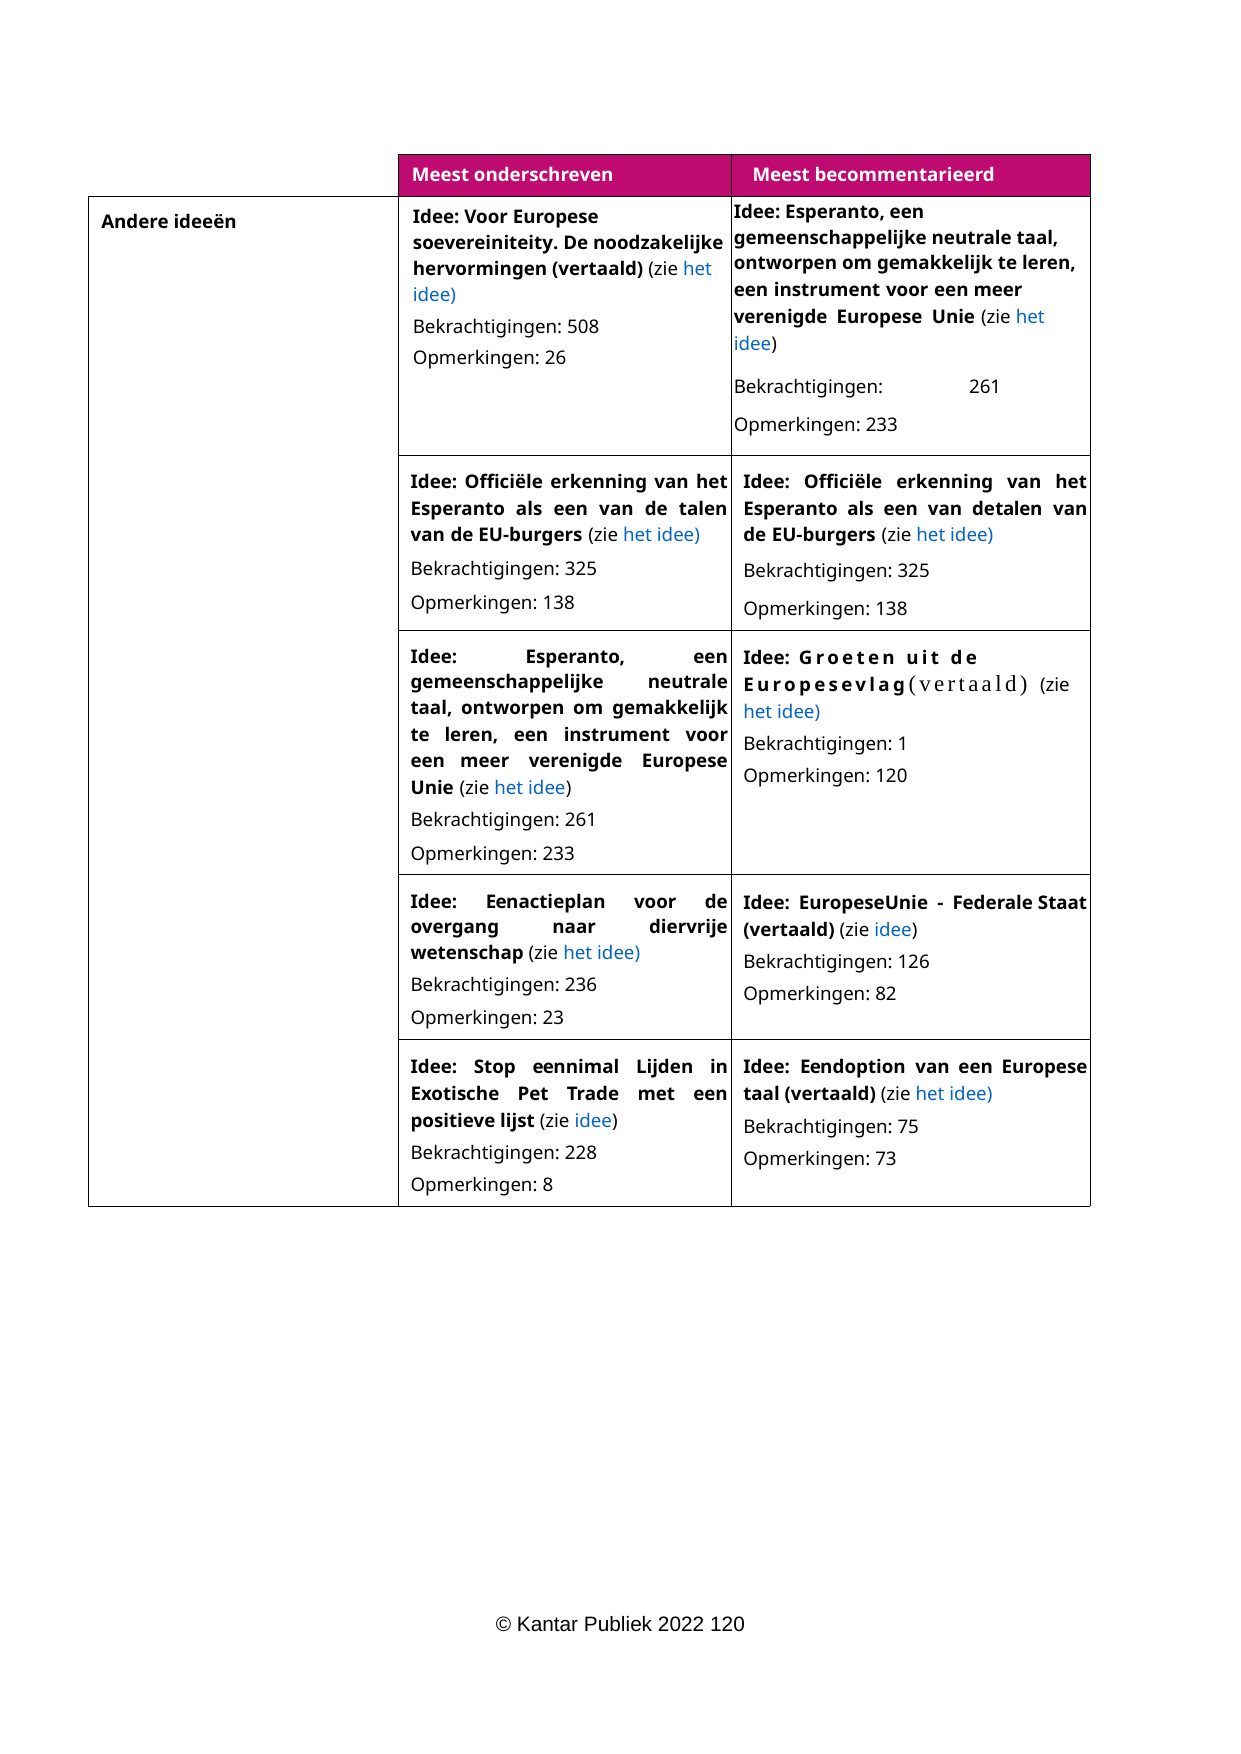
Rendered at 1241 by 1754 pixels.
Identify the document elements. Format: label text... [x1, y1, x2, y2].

table_cell Idee: EuropeseUnie - Federale Staat (vertaald) (zie idee) Bekrachtigingen: 126 Opmerkingen: 82 [732, 875, 1090, 1039]
table_cell Idee: Officiële erkenning van het Esperanto als een van de talen van de EU-burgers (zie het idee) Bekrachtigingen: 325 Opmerkingen: 138 [399, 456, 731, 629]
table_header [718, 155, 731, 196]
table_header Meest becommentarieerd [752, 155, 1064, 196]
table_cell Idee: Esperanto, een gemeenschappelijke neutrale taal, ontworpen om gemakkelijk te leren, een instrument voor een meer verenigde Europese Unie (zie het idee) Bekrachtigingen: 261 Opmerkingen: 233 [732, 197, 1090, 454]
table_cell Idee: Stop eennimal Lijden in Exotische Pet Trade met een positieve lijst (zie idee) Bekrachtigingen: 228 Opmerkingen: 8 [399, 1040, 731, 1206]
table_cell Idee: Eenactieplan voor de overgang naar diervrije wetenschap (zie het idee) Bekrachtigingen: 236 Opmerkingen: 23 [399, 875, 731, 1039]
table_header [1064, 155, 1090, 196]
table_cell Idee: Esperanto, een gemeenschappelijke neutrale taal, ontworpen om gemakkelijk te leren, een instrument voor een meer verenigde Europese Unie (zie het idee) Bekrachtigingen: 261 Opmerkingen: 233 [399, 631, 731, 874]
table_cell Andere ideeën [89, 197, 398, 1206]
table_cell Idee: Groeten uit de Europesevlag(vertaald) (zie het idee) Bekrachtigingen: 1 Opmerkingen: 120 [732, 631, 1090, 874]
table_header [399, 155, 412, 196]
table_header Meest onderschreven [412, 155, 718, 196]
table_cell Idee: Officiële erkenning van het Esperanto als een van detalen van de EU-burgers (zie het idee) Bekrachtigingen: 325 Opmerkingen: 138 [732, 456, 1090, 629]
table_header [732, 155, 752, 196]
table_cell Idee: Eendoption van een Europese taal (vertaald) (zie het idee) Bekrachtigingen: 75 Opmerkingen: 73 [732, 1040, 1090, 1206]
table_cell Idee: Voor Europese soevereiniteity. De noodzakelijke hervormingen (vertaald) (zie het idee) Bekrachtigingen: 508 Opmerkingen: 26 [399, 197, 731, 454]
table_header [89, 154, 398, 196]
